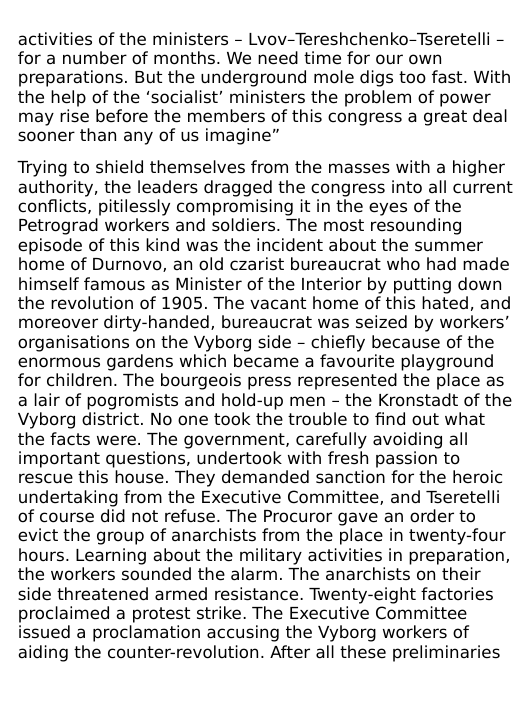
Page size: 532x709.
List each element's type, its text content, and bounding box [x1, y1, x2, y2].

text activities of the ministers – Lvov–Tereshchenko–Tseretelli – for a number of months. We need time for our own preparations. But the underground mole digs too fast. With the help of the ‘socialist’ ministers the problem of power may rise before the members of this congress a great deal sooner than any of us imagine” [18, 29, 514, 146]
text Trying to shield themselves from the masses with a higher authority, the leaders dragged the congress into all current conflicts, pitilessly compromising it in the eyes of the Petrograd workers and soldiers. The most resounding episode of this kind was the incident about the summer home of Durnovo, an old czarist bureaucrat who had made himself famous as Minister of the Interior by putting down the revolution of 1905. The vacant home of this hated, and moreover dirty-handed, bureaucrat was seized by workers’ organisations on the Vyborg side – chiefly because of the enormous gardens which became a favourite playground for children. The bourgeois press represented the place as a lair of pogromists and hold-up men – the Kronstadt of the Vyborg district. No one took the trouble to find out what the facts were. The government, carefully avoiding all important questions, undertook with fresh passion to rescue this house. They demanded sanction for the heroic undertaking from the Executive Committee, and Tseretelli of course did not refuse. The Procuror gave an order to evict the group of anarchists from the place in twenty-four hours. Learning about the military activities in preparation, the workers sounded the alarm. The anarchists on their side threatened armed resistance. Twenty-eight factories proclaimed a protest strike. The Executive Committee issued a proclamation accusing the Vyborg workers of aiding the counter-revolution. After all these preliminaries [18, 158, 514, 662]
